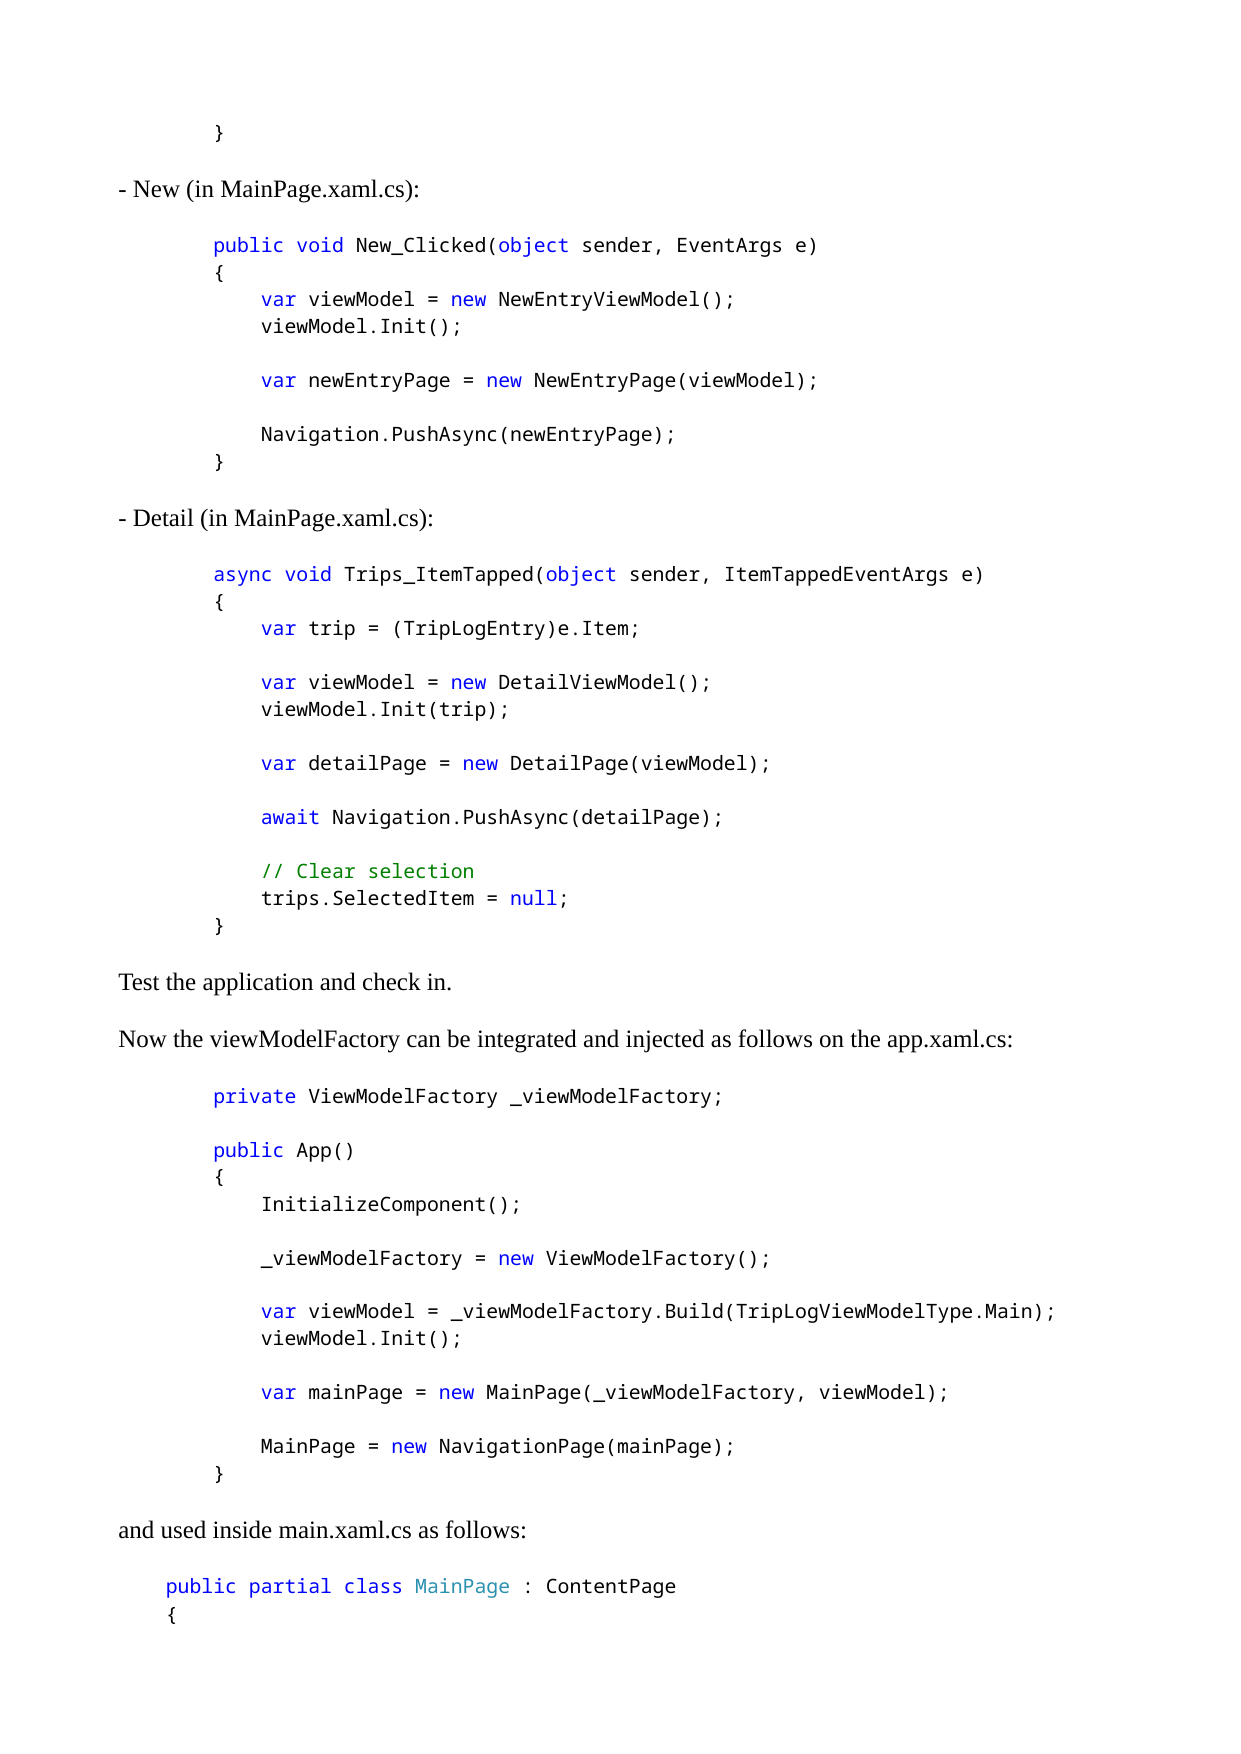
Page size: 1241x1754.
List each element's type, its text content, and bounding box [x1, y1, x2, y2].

text { [118, 1163, 1122, 1190]
text - New (in MainPage.xaml.cs): [118, 174, 1122, 203]
text private ViewModelFactory _viewModelFactory; [118, 1082, 1122, 1109]
text var viewModel = new NewEntryViewModel(); [118, 285, 1122, 312]
text } [118, 447, 1122, 474]
text } [118, 911, 1122, 938]
text var viewModel = _viewModelFactory.Build(TripLogViewModelType.Main); [118, 1298, 1122, 1325]
text public void New_Clicked(object sender, EventArgs e) [118, 231, 1122, 258]
text public partial class MainPage : ContentPage [118, 1573, 1122, 1600]
text Navigation.PushAsync(newEntryPage); [118, 420, 1122, 447]
text var detailPage = new DetailPage(viewModel); [118, 749, 1122, 776]
text viewModel.Init(); [118, 1325, 1122, 1352]
text { [118, 258, 1122, 285]
text trips.SelectedItem = null; [118, 884, 1122, 911]
text - Detail (in MainPage.xaml.cs): [118, 503, 1122, 532]
text MainPage = new NavigationPage(mainPage); [118, 1433, 1122, 1459]
text { [118, 587, 1122, 614]
text viewModel.Init(); [118, 312, 1122, 339]
text async void Trips_ItemTapped(object sender, ItemTappedEventArgs e) [118, 560, 1122, 587]
text await Navigation.PushAsync(detailPage); [118, 803, 1122, 830]
text var newEntryPage = new NewEntryPage(viewModel); [118, 366, 1122, 393]
text viewModel.Init(trip); [118, 695, 1122, 722]
text // Clear selection [118, 857, 1122, 884]
text InitializeComponent(); [118, 1190, 1122, 1217]
text } [118, 1459, 1122, 1487]
text and used inside main.xaml.cs as follows: [118, 1515, 1122, 1544]
text Now the viewModelFactory can be integrated and injected as follows on the app.xaml.cs: [118, 1024, 1122, 1053]
text var trip = (TripLogEntry)e.Item; [118, 614, 1122, 641]
text } [118, 118, 1122, 145]
text _viewModelFactory = new ViewModelFactory(); [118, 1244, 1122, 1271]
text var mainPage = new MainPage(_viewModelFactory, viewModel); [118, 1379, 1122, 1406]
text { [118, 1600, 1122, 1627]
text var viewModel = new DetailViewModel(); [118, 668, 1122, 695]
text Test the application and check in. [118, 967, 1122, 996]
text public App() [118, 1136, 1122, 1163]
